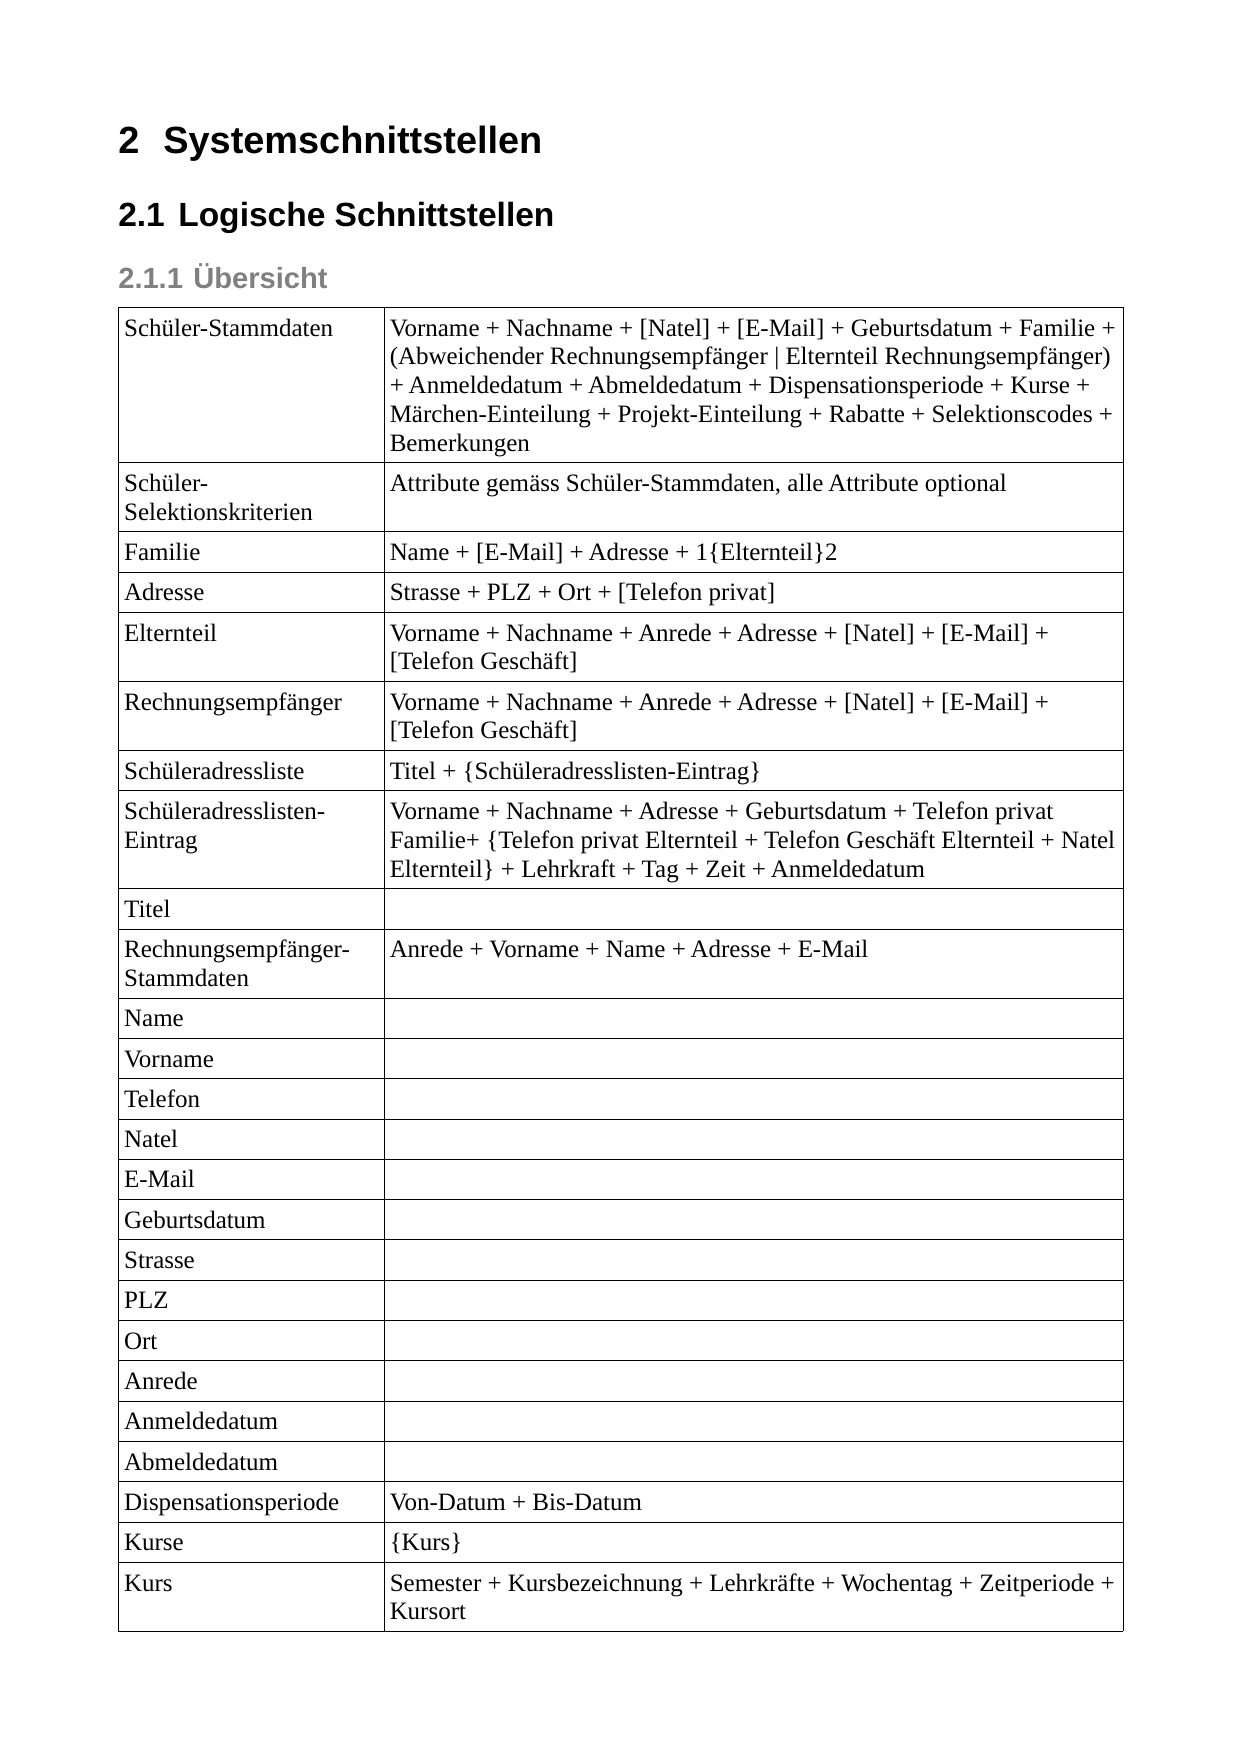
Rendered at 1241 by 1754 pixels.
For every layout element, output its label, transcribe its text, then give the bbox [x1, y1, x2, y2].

table_cell [385, 1402, 1123, 1441]
table_cell Vorname [119, 1039, 384, 1078]
table_cell Strasse [119, 1240, 384, 1280]
table_cell Schüler-Selektionskriterien [119, 463, 384, 531]
table_cell [385, 889, 1123, 928]
table_cell E-Mail [119, 1160, 384, 1199]
table_cell [385, 1160, 1123, 1199]
table_cell Rechnungsempfänger [119, 682, 384, 750]
table_cell Vorname + Nachname + Anrede + Adresse + [Natel] + [E-Mail] +[Telefon Geschäft] [385, 682, 1123, 750]
table_cell [385, 1079, 1123, 1118]
table_cell Adresse [119, 573, 384, 612]
table_cell Familie [119, 532, 384, 572]
table_cell Semester + Kursbezeichnung + Lehrkräfte + Wochentag + Zeitperiode + Kursort [385, 1563, 1123, 1631]
table_cell Telefon [119, 1079, 384, 1118]
table_cell Name [119, 999, 384, 1038]
table_cell [385, 1240, 1123, 1280]
table_cell Ort [119, 1321, 384, 1360]
table_cell Elternteil [119, 613, 384, 681]
table_cell Natel [119, 1120, 384, 1159]
table_cell Abmeldedatum [119, 1442, 384, 1481]
table_cell Attribute gemäss Schüler-Stammdaten, alle Attribute optional [385, 463, 1123, 531]
table_cell PLZ [119, 1281, 384, 1320]
table_cell Vorname + Nachname + Adresse + Geburtsdatum + Telefon privat Familie+ {Telefon privat Elternteil + Telefon Geschäft Elternteil + Natel Elternteil} + Lehrkraft + Tag + Zeit + Anmeldedatum [385, 791, 1123, 888]
table_cell [385, 1361, 1123, 1401]
table_cell Titel + {Schüleradresslisten-Eintrag} [385, 751, 1123, 790]
table_cell Schüleradressliste [119, 751, 384, 790]
table_cell Titel [119, 889, 384, 928]
table_cell Rechnungsempfänger-Stammdaten [119, 930, 384, 997]
table_cell {Kurs} [385, 1523, 1123, 1562]
table_cell Schüleradresslisten-Eintrag [119, 791, 384, 888]
table_cell Anrede + Vorname + Name + Adresse + E-Mail [385, 930, 1123, 997]
table_cell Von-Datum + Bis-Datum [385, 1482, 1123, 1522]
table_header Schüler-Stammdaten [119, 308, 384, 462]
table_cell [385, 1442, 1123, 1481]
table_cell Anrede [119, 1361, 384, 1401]
table_cell [385, 1281, 1123, 1320]
subtitle Systemschnittstellen [118, 118, 1122, 162]
table_cell [385, 999, 1123, 1038]
table_cell Anmeldedatum [119, 1402, 384, 1441]
table_cell Kurs [119, 1563, 384, 1631]
subtitle Logische Schnittstellen [118, 195, 1122, 234]
table_cell Vorname + Nachname + Anrede + Adresse + [Natel] + [E-Mail] +[Telefon Geschäft] [385, 613, 1123, 681]
table_cell [385, 1200, 1123, 1239]
table_cell Kurse [119, 1523, 384, 1562]
table_cell Strasse + PLZ + Ort + [Telefon privat] [385, 573, 1123, 612]
table_cell [385, 1321, 1123, 1360]
table_cell [385, 1120, 1123, 1159]
table_cell Name + [E-Mail] + Adresse + 1{Elternteil}2 [385, 532, 1123, 572]
table_cell [385, 1039, 1123, 1078]
table_cell Dispensationsperiode [119, 1482, 384, 1522]
table_cell Geburtsdatum [119, 1200, 384, 1239]
table_header Vorname + Nachname + [Natel] + [E-Mail] + Geburtsdatum + Familie + (Abweichender Rechnungsempfänger | Elternteil Rechnungsempfänger) + Anmeldedatum + Abmeldedatum + Dispensationsperiode + Kurse + Märchen-Einteilung + Projekt-Einteilung + Rabatte + Selektionscodes + Bemerkungen [385, 308, 1123, 462]
subtitle Übersicht [118, 261, 1122, 294]
